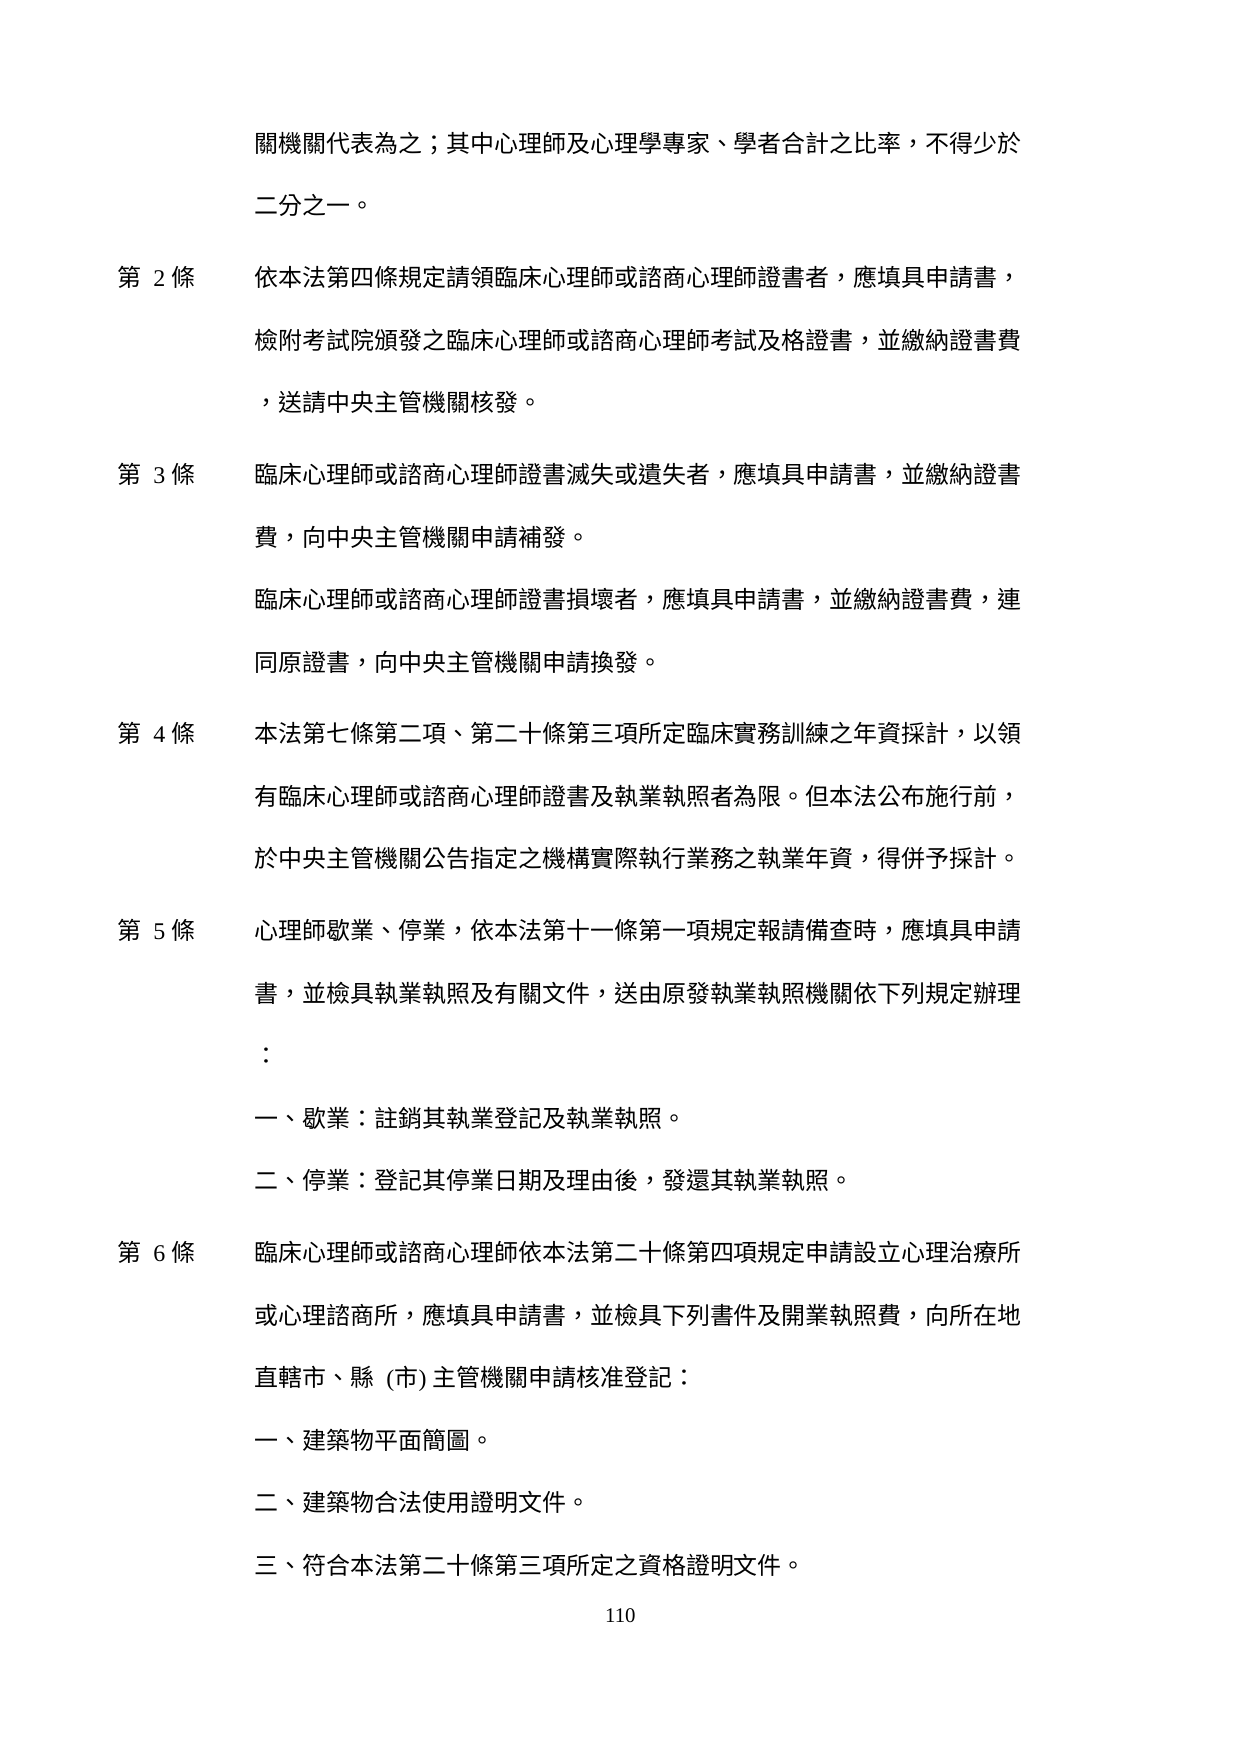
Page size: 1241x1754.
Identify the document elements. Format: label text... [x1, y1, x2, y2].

table_cell 關機關代表為之；其中心理師及心理學專家、學者合計之比率，不得少於 二分之一。 [250, 96, 1097, 230]
table_cell 第 4 條 [113, 686, 230, 883]
table_cell [230, 883, 250, 1205]
table_cell 臨床心理師或諮商心理師依本法第二十條第四項規定申請設立心理治療所 或心理諮商所，應填具申請書，並檢具下列書件及開業執照費，向所在地 直轄市、縣 (市) 主管機關申請核准登記： 一、建築物平面簡圖。 二、建築物合法使用證明文件。 三、符合本法第二十條第三項所定之資格證明文件。 [250, 1205, 1097, 1589]
table_cell [113, 96, 230, 230]
table_cell 依本法第四條規定請領臨床心理師或諮商心理師證書者，應填具申請書， 檢附考試院頒發之臨床心理師或諮商心理師考試及格證書，並繳納證書費 ，送請中央主管機關核發。 [250, 230, 1097, 427]
table_cell [230, 230, 250, 427]
table_cell 第 2 條 [113, 230, 230, 427]
table_cell 第 5 條 [113, 883, 230, 1205]
table_cell [230, 427, 250, 686]
table_cell [230, 1205, 250, 1589]
table_cell 本法第七條第二項、第二十條第三項所定臨床實務訓練之年資採計，以領 有臨床心理師或諮商心理師證書及執業執照者為限。但本法公布施行前， 於中央主管機關公告指定之機構實際執行業務之執業年資，得併予採計。 [250, 686, 1097, 883]
table_cell [230, 686, 250, 883]
table_cell 臨床心理師或諮商心理師證書滅失或遺失者，應填具申請書，並繳納證書 費，向中央主管機關申請補發。 臨床心理師或諮商心理師證書損壞者，應填具申請書，並繳納證書費，連 同原證書，向中央主管機關申請換發。 [250, 427, 1097, 686]
table_cell 心理師歇業、停業，依本法第十一條第一項規定報請備查時，應填具申請 書，並檢具執業執照及有關文件，送由原發執業執照機關依下列規定辦理 ： 一、歇業：註銷其執業登記及執業執照。 二、停業：登記其停業日期及理由後，發還其執業執照。 [250, 883, 1097, 1205]
table_cell [230, 96, 250, 230]
table_cell 第 6 條 [113, 1205, 230, 1589]
table_cell 第 3 條 [113, 427, 230, 686]
